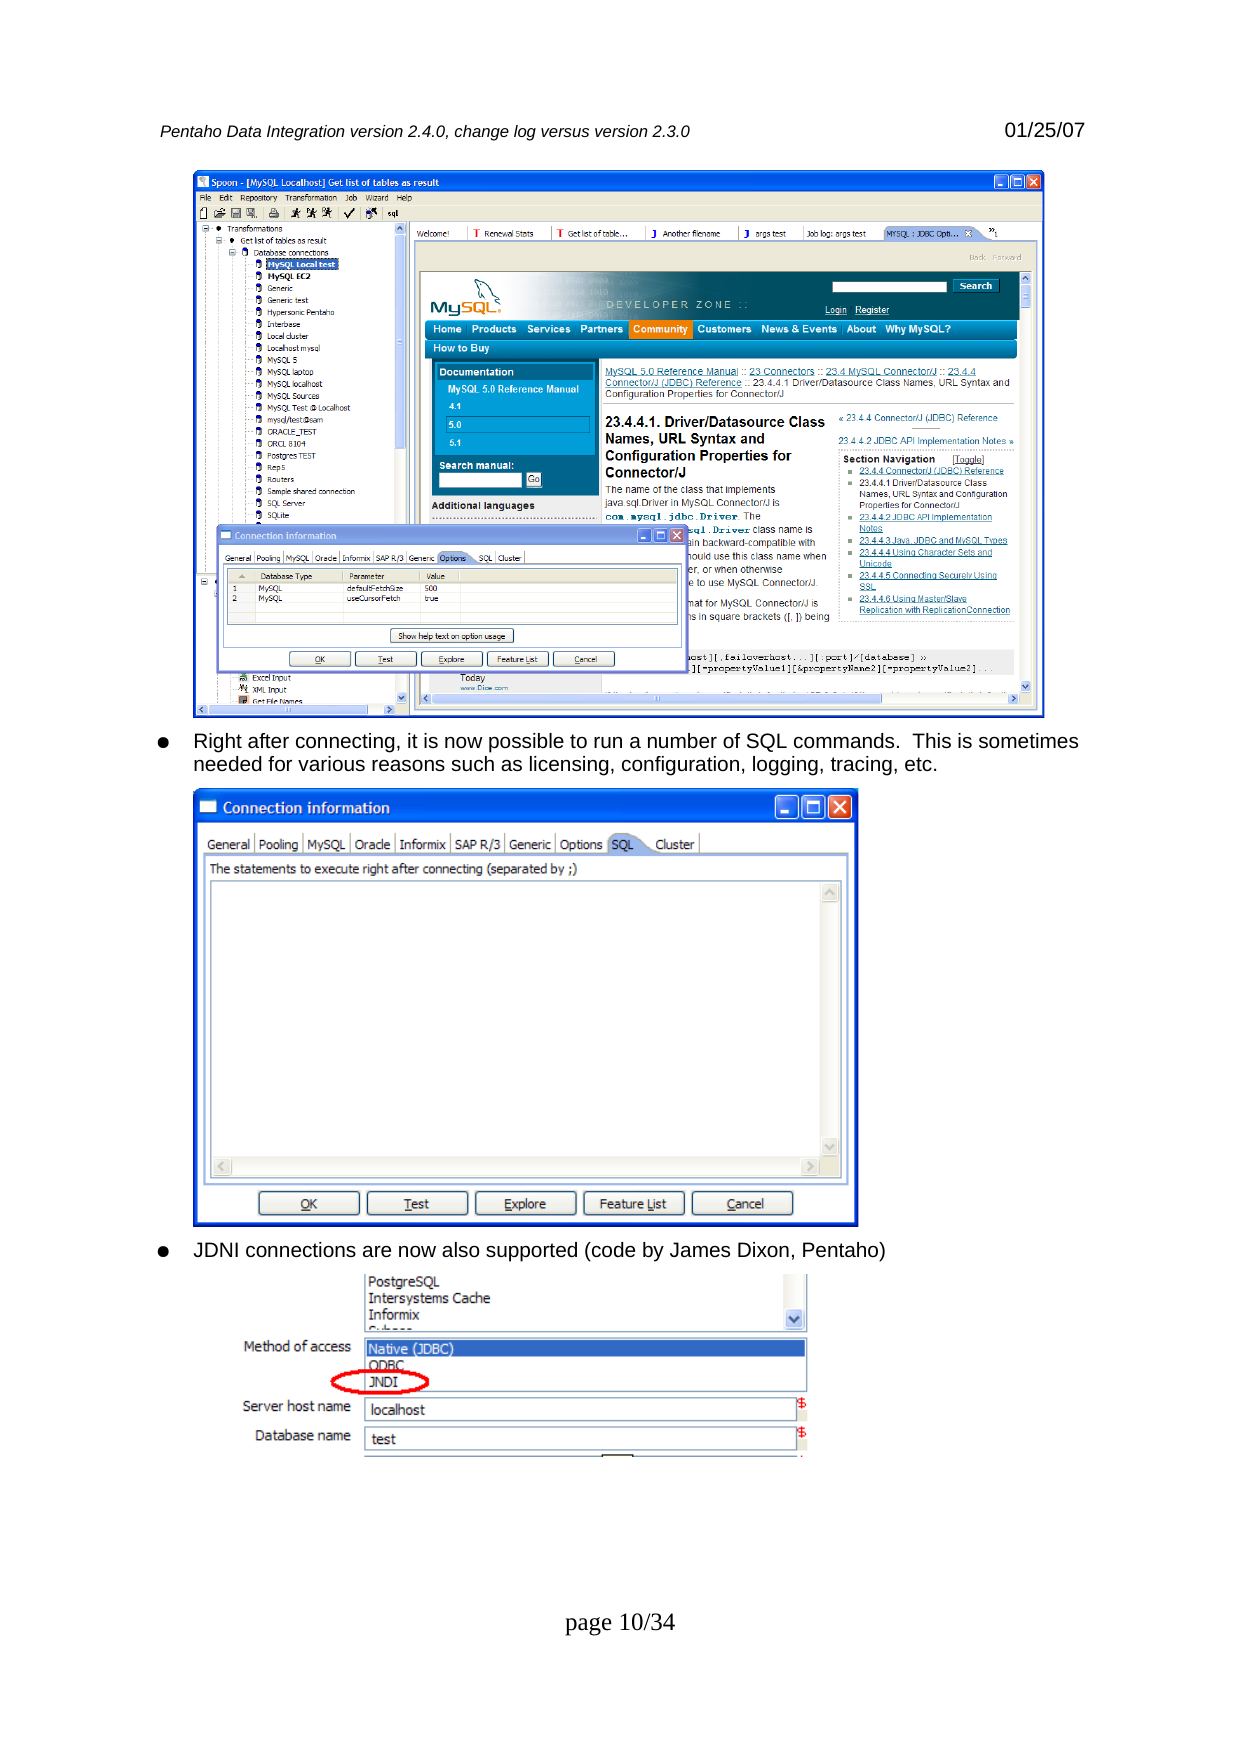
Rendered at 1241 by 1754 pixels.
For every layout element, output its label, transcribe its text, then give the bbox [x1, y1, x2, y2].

list Right after connecting, it is now possible to run a number of SQL commands. This is sometimes needed for various reasons such as licensing, configuration, logging, tracing, etc. [156, 730, 1122, 776]
picture [193, 1274, 843, 1457]
list JDNI connections are now also supported (code by James Dixon, Pentaho) [156, 1239, 1122, 1262]
picture [193, 788, 859, 1227]
picture [193, 170, 1045, 718]
